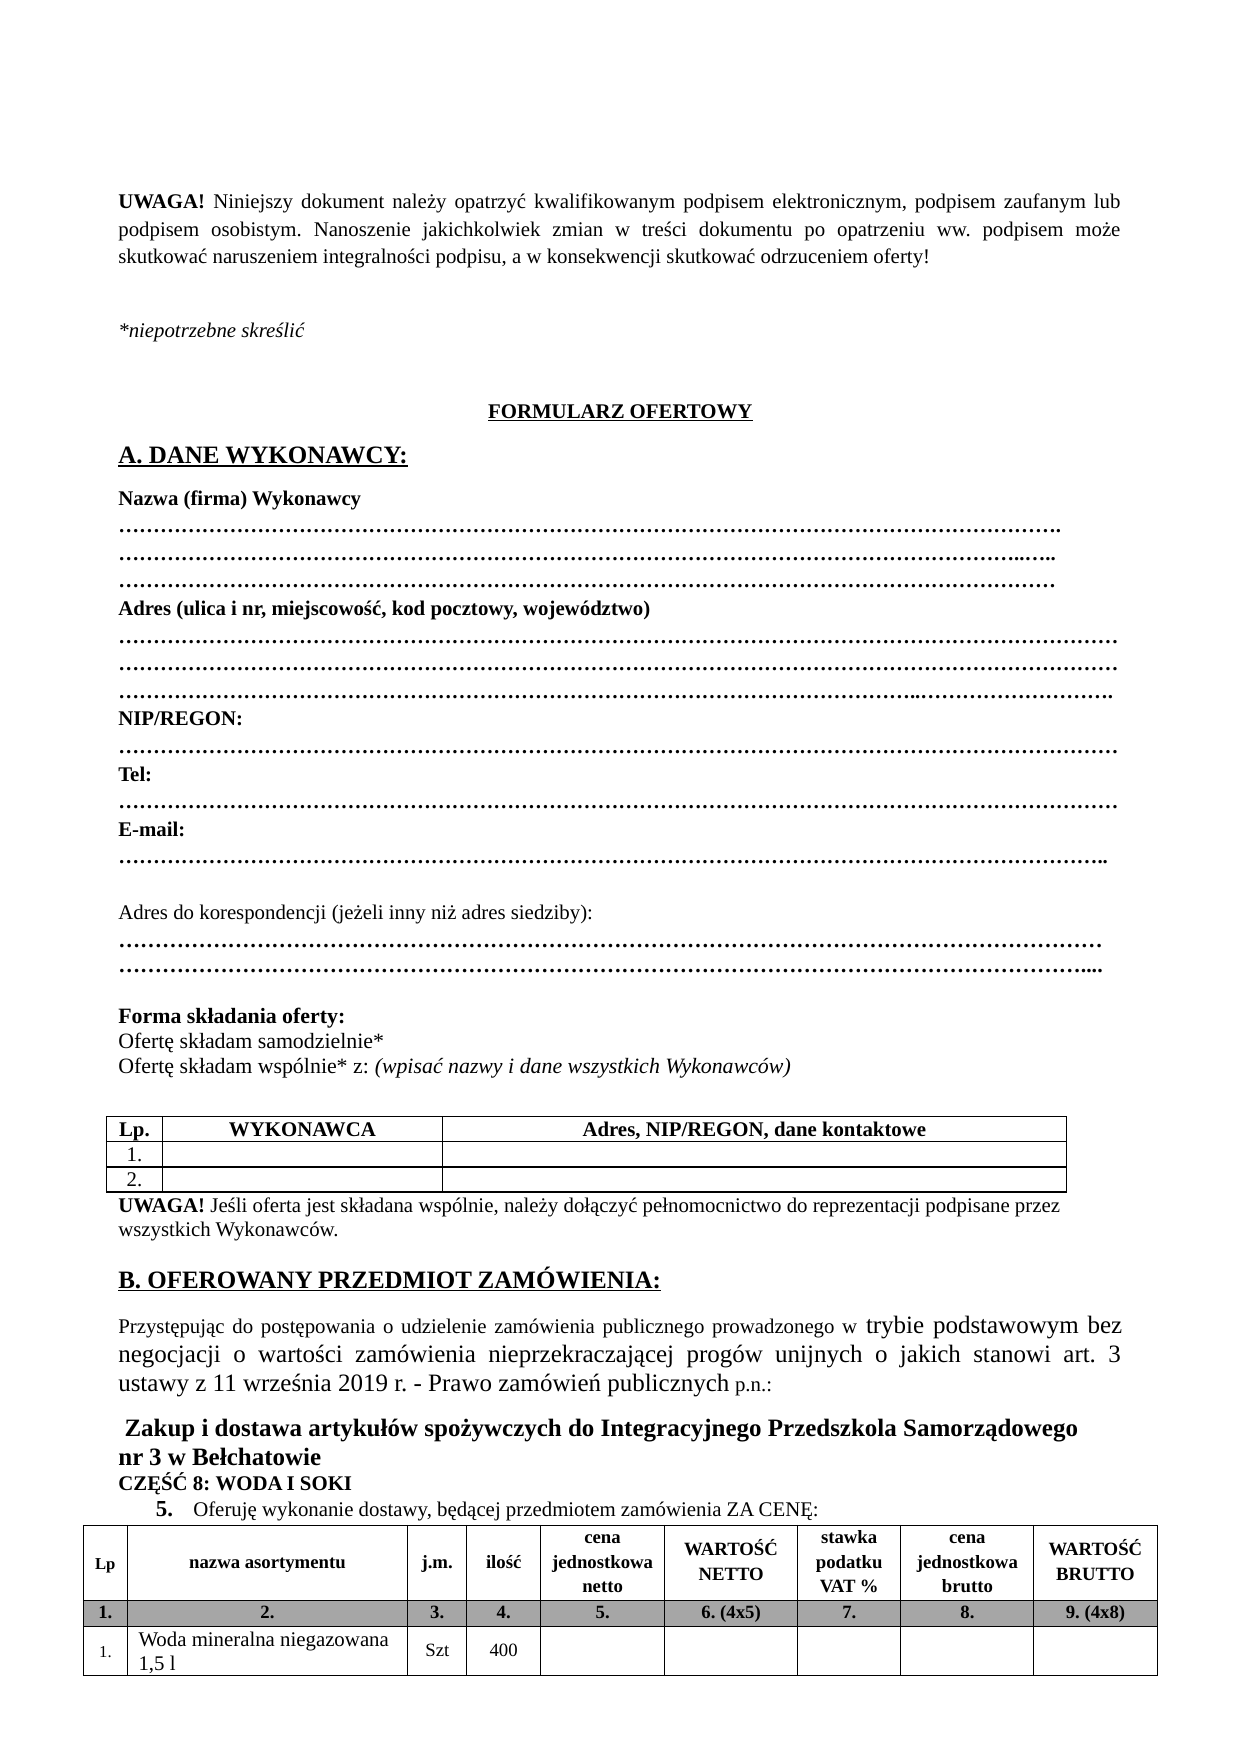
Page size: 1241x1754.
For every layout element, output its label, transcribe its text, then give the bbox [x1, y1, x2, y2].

table_header WYKONAWCA [163, 1117, 442, 1141]
text Adres (ulica i nr, miejscowość, kod pocztowy, województwo) ……………………………………………………………………………………………………………………………………………………………………………………………………………………………………………………………………………………………………………………………………………………………………..………………………. [118, 596, 1122, 703]
text Ofertę składam samodzielnie* [118, 1028, 1122, 1053]
text nr 3 w Bełchatowie [118, 1442, 1122, 1471]
text CZĘŚĆ 8: WODA I SOKI [118, 1471, 1122, 1494]
text …………………………………………………………………………………………………………………………….. [118, 844, 1122, 868]
table_cell [443, 1142, 1066, 1166]
table_header WARTOŚĆ BRUTTO [1034, 1526, 1157, 1600]
table_cell 2. [128, 1601, 407, 1626]
text B. OFEROWANY PRZEDMIOT ZAMÓWIENIA: [118, 1265, 1122, 1293]
text Przystępując do postępowania o udzielenie zamówienia publicznego prowadzonego w trybie podstawowym bez negocjacji o wartości zamówienia nieprzekraczającej progów unijnych o jakich stanowi art. 3 ustawy z 11 września 2019 r. - Prawo zamówień publicznych p.n.: [118, 1310, 1122, 1396]
table_cell [901, 1627, 1033, 1675]
text UWAGA! Jeśli oferta jest składana wspólnie, należy dołączyć pełnomocnictwo do reprezentacji podpisane przez wszystkich Wykonawców. [118, 1192, 1122, 1241]
table_header cena jednostkowa brutto [901, 1526, 1033, 1600]
text Zakup i dostawa artykułów spożywczych do Integracyjnego Przedszkola Samorządowego [118, 1413, 1122, 1442]
table_cell 5. [541, 1601, 664, 1626]
table_cell [163, 1168, 442, 1191]
text E-mail: [118, 817, 1122, 841]
table_cell 9. (4x8) [1034, 1601, 1157, 1626]
text Tel: [118, 762, 1122, 786]
table_cell [163, 1142, 442, 1166]
text Forma składania oferty: [118, 1003, 1122, 1028]
text Adres do korespondencji (jeżeli inny niż adres siedziby): [118, 899, 1122, 924]
table_header cena jednostkowa netto [541, 1526, 664, 1600]
text Ofertę składam wspólnie* z: (wpisać nazwy i dane wszystkich Wykonawców) [118, 1053, 1122, 1078]
table_cell Woda mineralna niegazowana 1,5 l [128, 1627, 407, 1675]
table_cell 3. [408, 1601, 466, 1626]
text FORMULARZ OFERTOWY [118, 399, 1122, 423]
table_header Lp [84, 1526, 127, 1600]
table_header j.m. [408, 1526, 466, 1600]
table_cell [665, 1627, 797, 1675]
table_header WARTOŚĆ NETTO [665, 1526, 797, 1600]
table_cell [541, 1627, 664, 1675]
table_header nazwa asortymentu [128, 1526, 407, 1600]
text …………………………………………………………………………………………………………………………………………………………………………………………………………………………………………….... [118, 927, 1122, 978]
text *niepotrzebne skreślić [118, 318, 1122, 342]
list Oferuję wykonanie dostawy, będącej przedmiotem zamówienia ZA CENĘ: [156, 1494, 1122, 1521]
table_cell 6. (4x5) [665, 1601, 797, 1626]
table_header Adres, NIP/REGON, dane kontaktowe [443, 1117, 1066, 1141]
table_cell [798, 1627, 900, 1675]
table_cell [443, 1168, 1066, 1191]
text UWAGA! Niniejszy dokument należy opatrzyć kwalifikowanym podpisem elektronicznym, podpisem zaufanym lub podpisem osobistym. Nanoszenie jakichkolwiek zmian w treści dokumentu po opatrzeniu ww. podpisem może skutkować naruszeniem integralności podpisu, a w konsekwencji skutkować odrzuceniem oferty! [118, 189, 1122, 268]
table_cell 1. [84, 1601, 127, 1626]
text ……………………………………………………………………………………………………………………………… [118, 789, 1122, 813]
table_cell 1. [84, 1627, 127, 1675]
table_cell Szt [408, 1627, 466, 1675]
text Nazwa (firma) Wykonawcy ……………………………………………………………………………………………………………………….…………………………………………………………………………………………………………………..…..……………………………………………………………………………………………………………………… [118, 486, 1122, 592]
table_header stawka podatku VAT % [798, 1526, 900, 1600]
table_cell 1. [107, 1142, 162, 1166]
table_cell 2. [107, 1168, 162, 1191]
text A. DANE WYKONAWCY: [118, 440, 1122, 469]
table_cell 400 [467, 1627, 540, 1675]
text NIP/REGON: [118, 706, 1122, 730]
table_cell [1034, 1627, 1157, 1675]
table_cell 8. [901, 1601, 1033, 1626]
table_cell 4. [467, 1601, 540, 1626]
table_header ilość [467, 1526, 540, 1600]
text ……………………………………………………………………………………………………………………………… [118, 734, 1122, 758]
table_cell 7. [798, 1601, 900, 1626]
table_header Lp. [107, 1117, 162, 1141]
